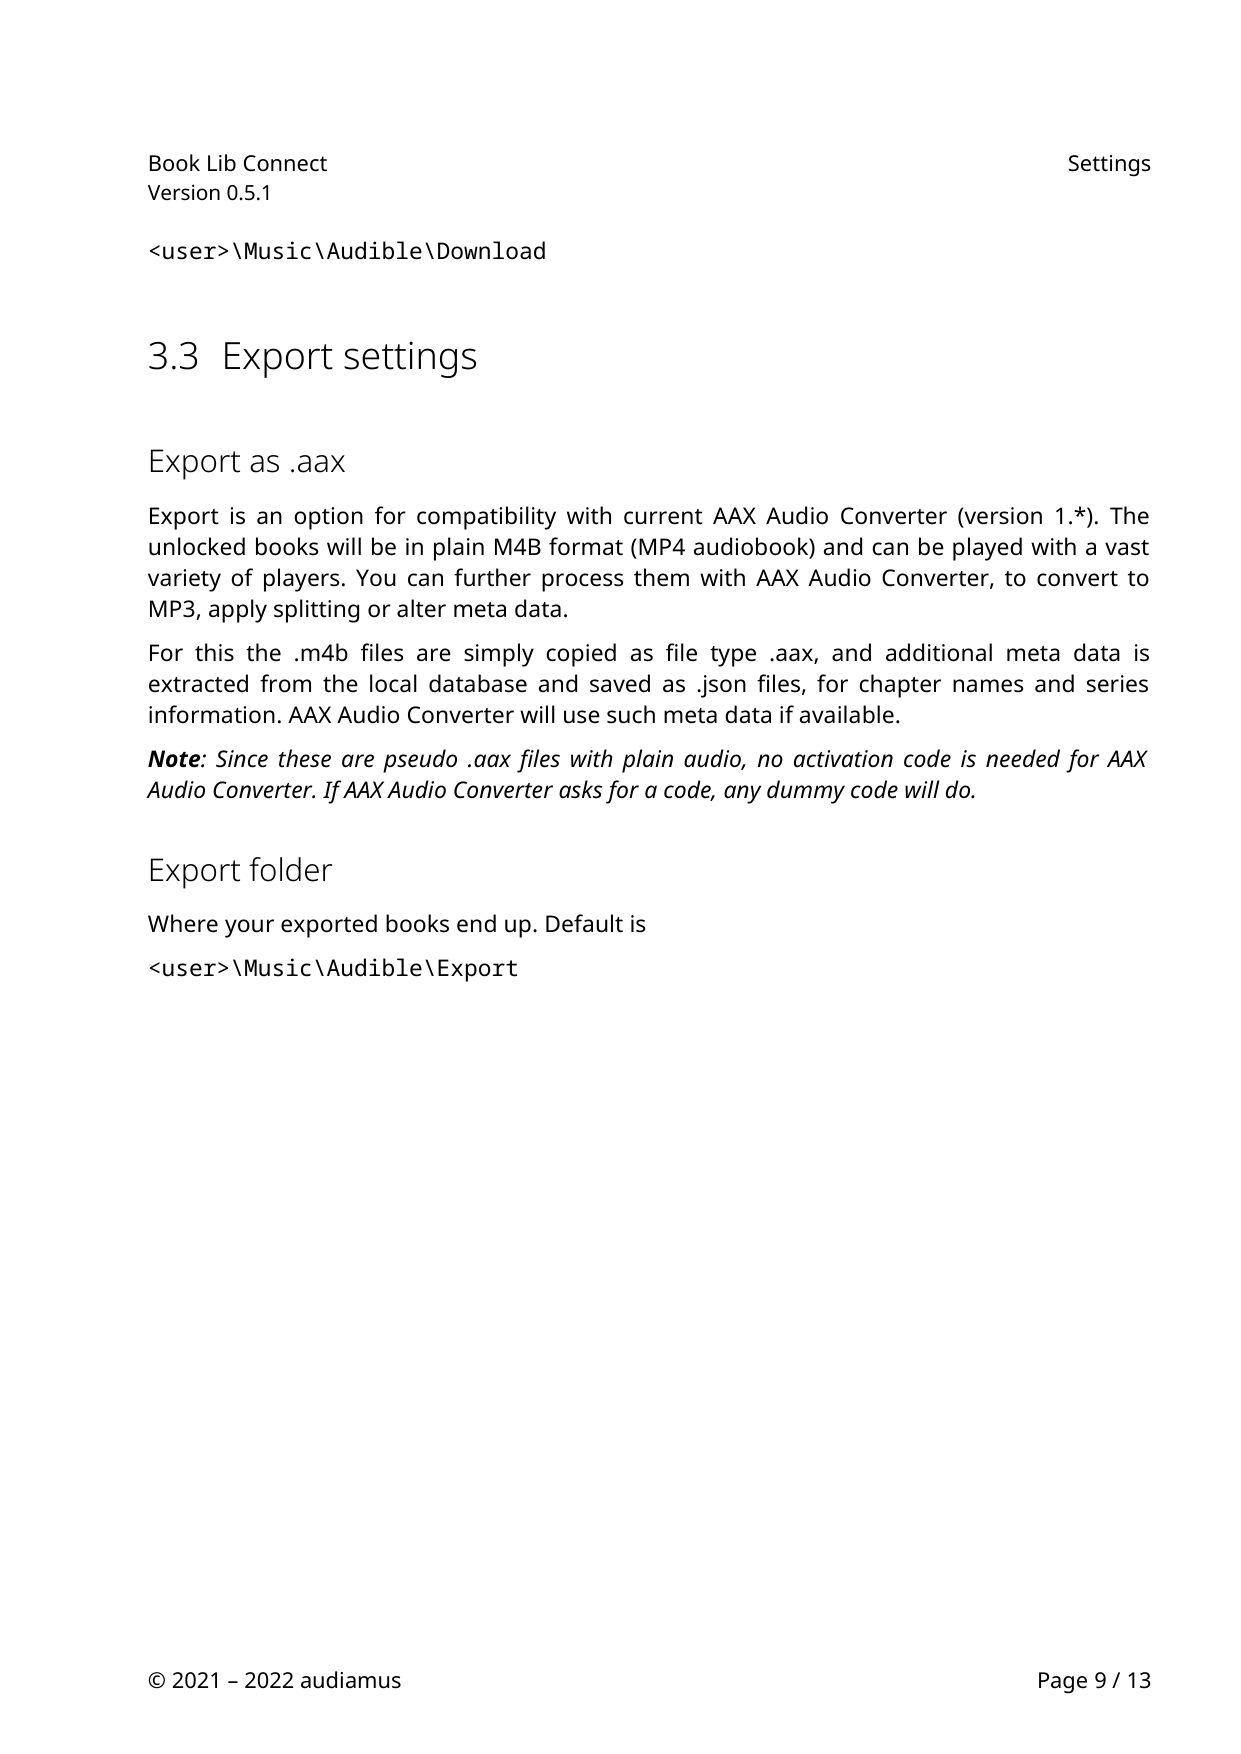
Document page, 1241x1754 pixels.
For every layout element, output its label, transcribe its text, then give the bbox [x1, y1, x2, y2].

subtitle Export settings [148, 329, 1152, 380]
text Note: Since these are pseudo .aax files with plain audio, no activation code is needed for AAX Audio Converter. If AAX Audio Converter asks for a code, any dummy code will do. [148, 743, 1152, 806]
subtitle Export folder [148, 847, 1152, 890]
text Where your exported books end up. Default is [148, 908, 1152, 939]
subtitle Export as .aax [148, 439, 1152, 482]
text For this the .m4b files are simply copied as file type .aax, and additional meta data is extracted from the local database and saved as .json files, for chapter names and series information. AAX Audio Converter will use such meta data if available. [148, 637, 1152, 731]
text <user>\Music\Audible\Export [148, 952, 1152, 983]
text <user>\Music\Audible\Download [148, 235, 1152, 267]
text Export is an option for compatibility with current AAX Audio Converter (version 1.*). The unlocked books will be in plain M4B format (MP4 audiobook) and can be played with a vast variety of players. You can further process them with AAX Audio Converter, to convert to MP3, apply splitting or alter meta data. [148, 499, 1152, 624]
